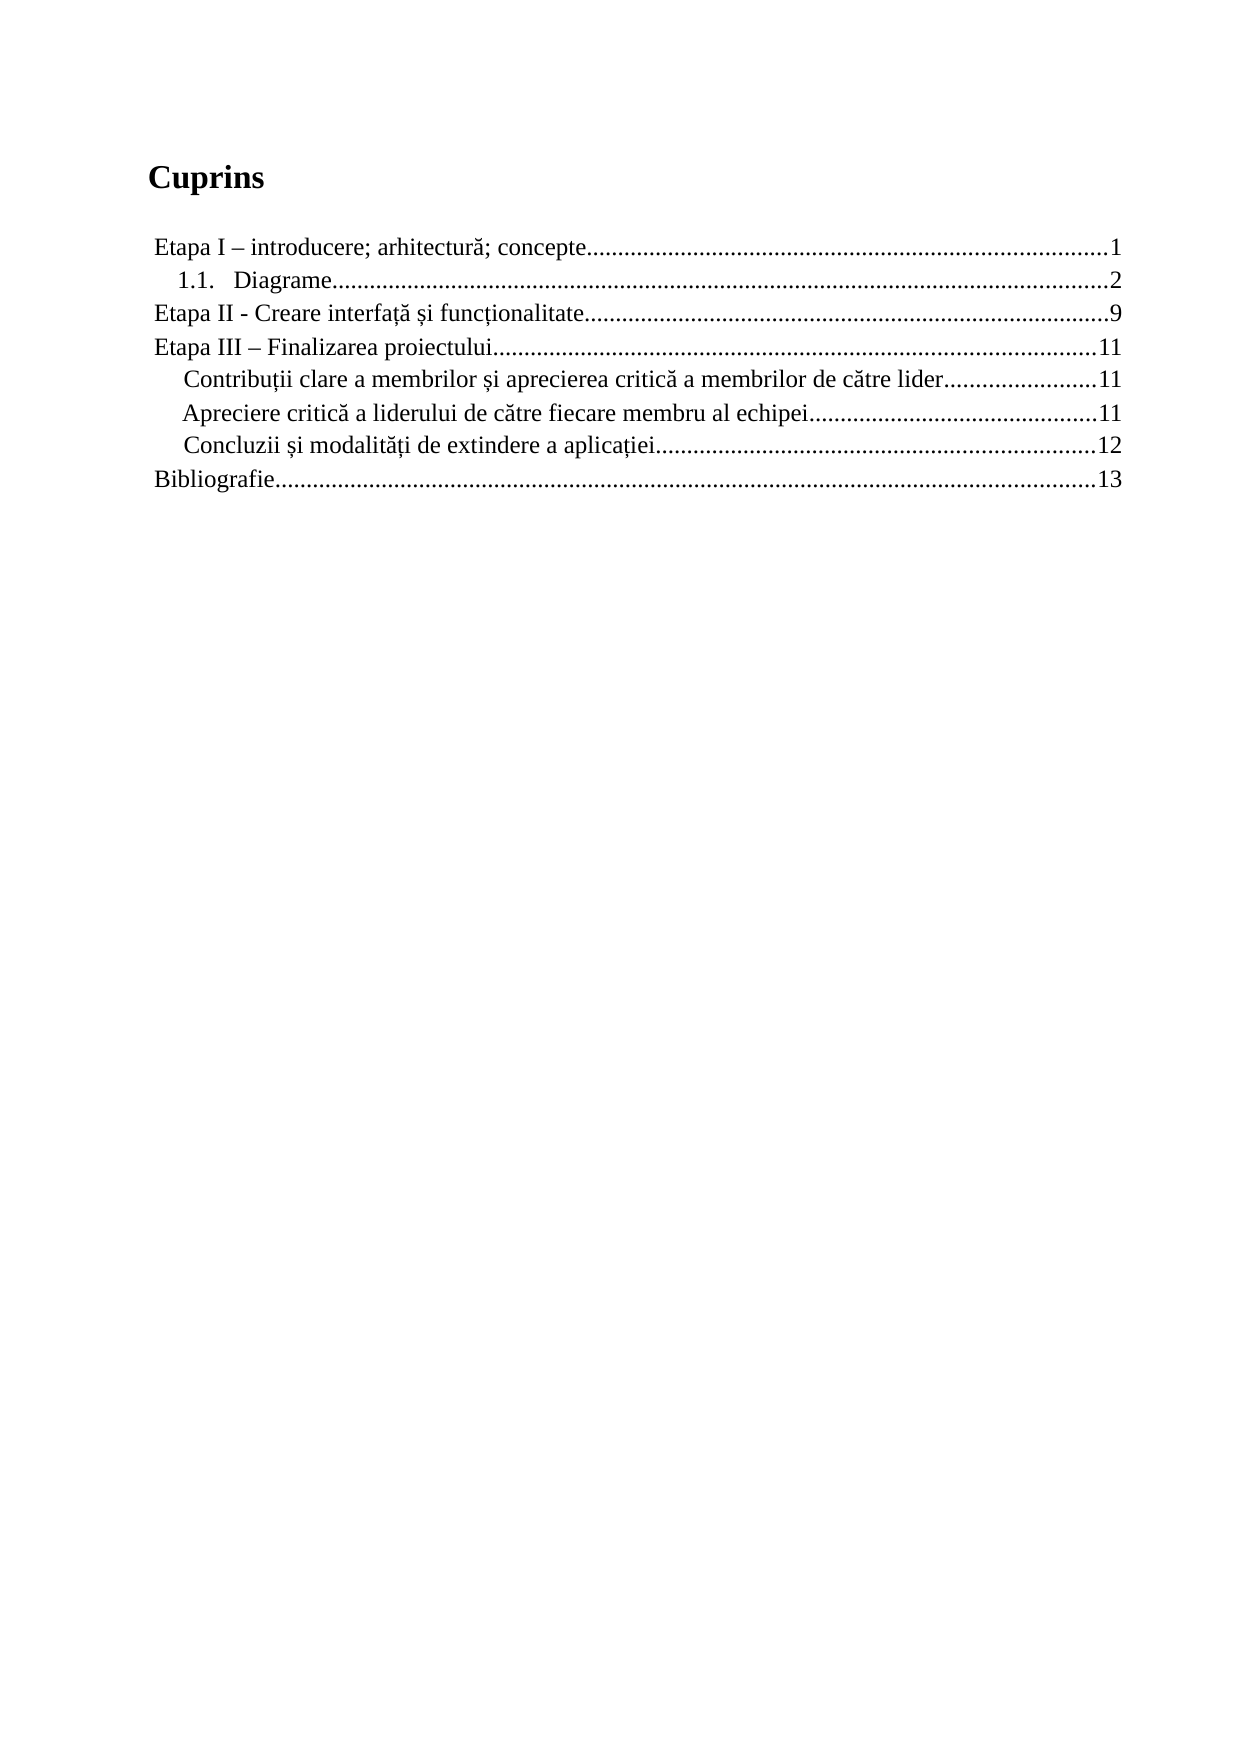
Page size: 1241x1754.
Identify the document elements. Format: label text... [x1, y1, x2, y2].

text Etapa II - Creare interfață și funcționalitate 9 [148, 298, 1122, 327]
text Concluzii și modalități de extindere a aplicației 12 [177, 431, 1122, 459]
text Etapa III – Finalizarea proiectului 11 [148, 332, 1122, 360]
subtitle Cuprins [148, 157, 1122, 195]
text Etapa I – introducere; arhitectură; concepte 1 [148, 232, 1122, 261]
text Bibliografie 13 [148, 464, 1122, 492]
text Apreciere critică a liderului de către fiecare membru al echipei 11 [177, 398, 1122, 426]
text 1.1. Diagrame 2 [177, 266, 1122, 294]
text Contribuții clare a membrilor și aprecierea critică a membrilor de către lider 11 [177, 364, 1122, 393]
